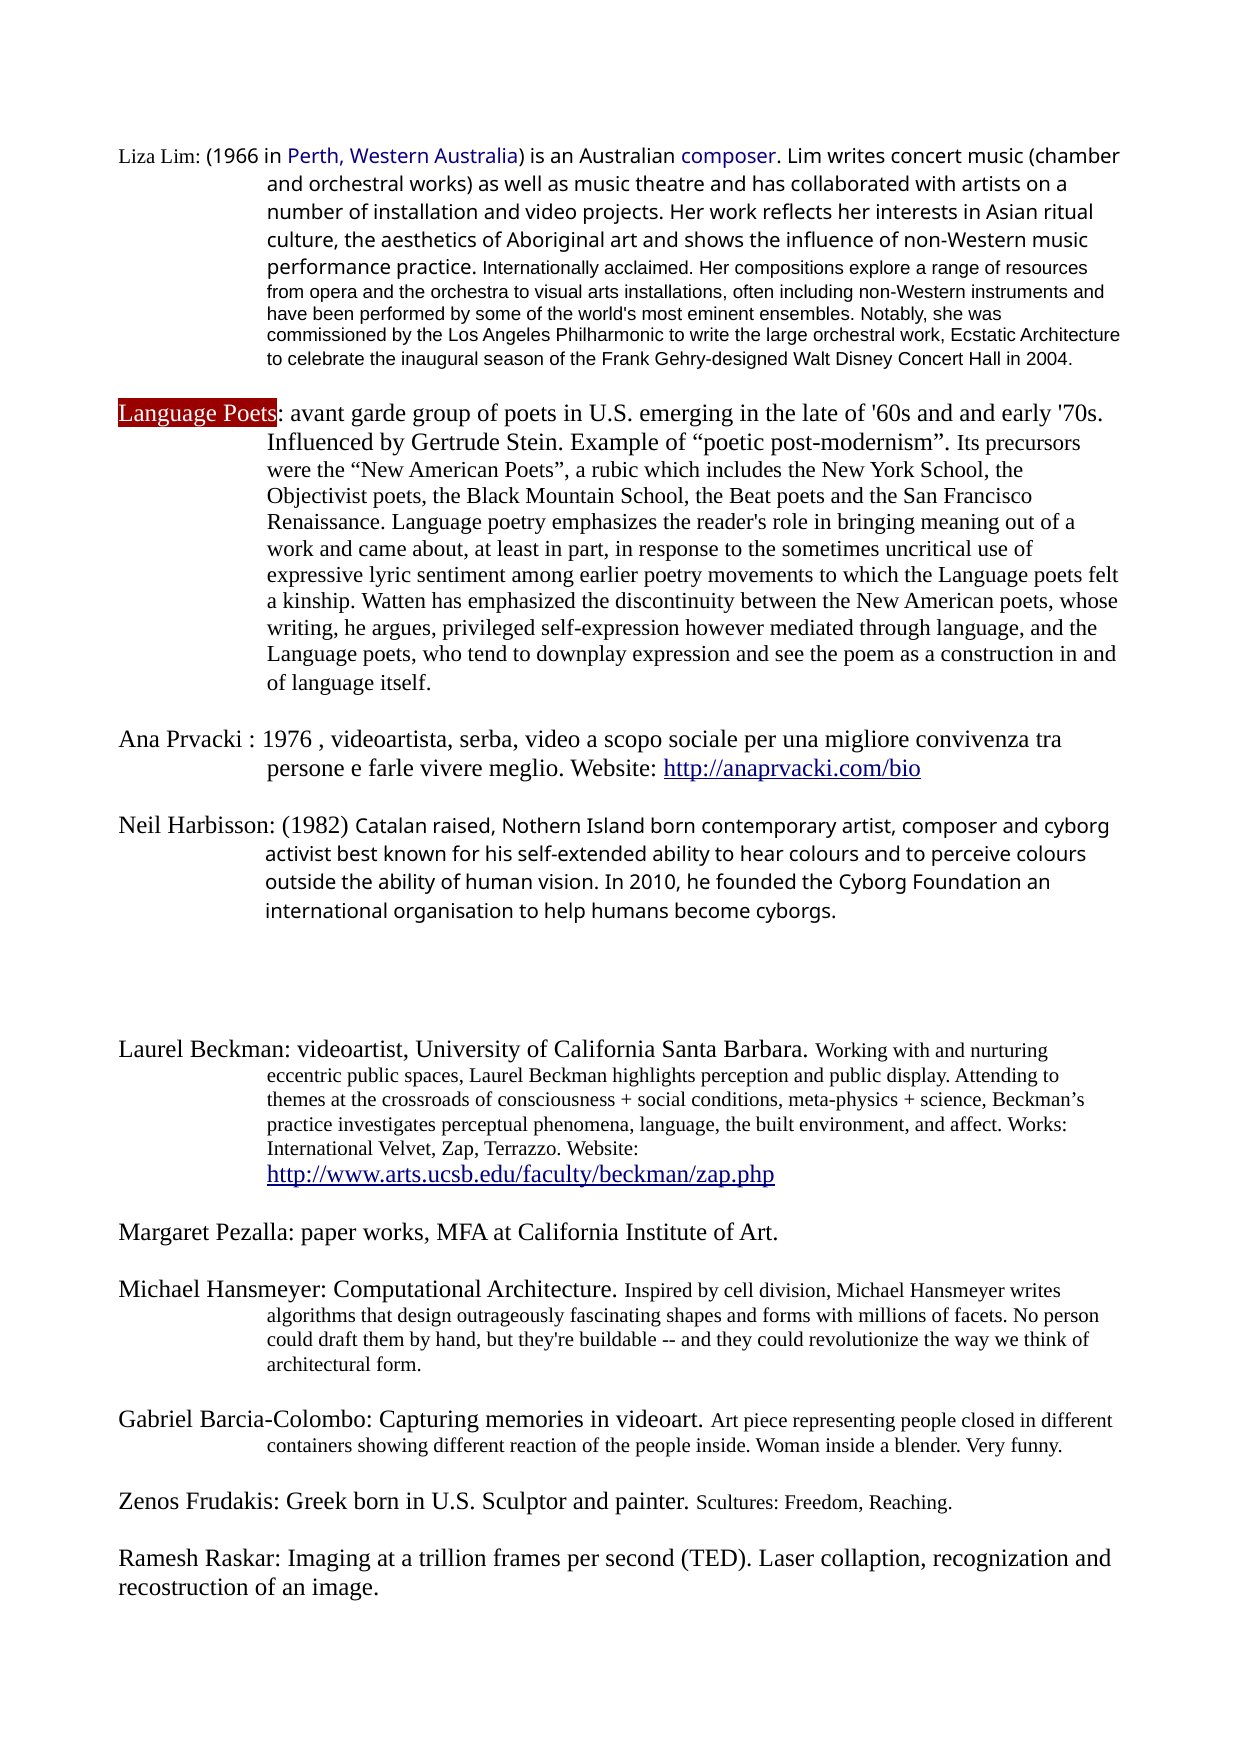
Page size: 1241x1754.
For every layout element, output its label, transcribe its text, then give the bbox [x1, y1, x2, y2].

text Ramesh Raskar: Imaging at a trillion frames per second (TED). Laser collaption, recognization and recostruction of an image. [118, 1543, 1122, 1601]
text Laurel Beckman: videoartist, University of California Santa Barbara. Working with and nurturing eccentric public spaces, Laurel Beckman highlights perception and public display. Attending to themes at the crossroads of consciousness + social conditions, meta-physics + science, Beckman’s practice investigates perceptual phenomena, language, the built environment, and affect. Works: International Velvet, Zap, Terrazzo. Website: http://www.arts.ucsb.edu/faculty/beckman/zap.php [118, 1034, 1122, 1188]
text Margaret Pezalla: paper works, MFA at California Institute of Art. [118, 1217, 1122, 1246]
text Zenos Frudakis: Greek born in U.S. Sculptor and painter. Scultures: Freedom, Reaching. [118, 1486, 1122, 1514]
text Ana Prvacki : 1976 , videoartista, serba, video a scopo sociale per una migliore convivenza tra persone e farle vivere meglio. Website: http://anaprvacki.com/bio [118, 724, 1122, 782]
text Neil Harbisson: (1982) Catalan raised, Nothern Island born contemporary artist, composer and cyborg activist best known for his self-extended ability to hear colours and to perceive colours outside the ability of human vision. In 2010, he founded the Cyborg Foundation an international organisation to help humans become cyborgs. [118, 810, 1122, 924]
text Michael Hansmeyer: Computational Architecture. Inspired by cell division, Michael Hansmeyer writes algorithms that design outrageously fascinating shapes and forms with millions of facets. No person could draft them by hand, but they're buildable -- and they could revolutionize the way we think of architectural form. [118, 1274, 1122, 1376]
text Liza Lim: (1966 in Perth, Western Australia) is an Australian composer. Lim writes concert music (chamber and orchestral works) as well as music theatre and has collaborated with artists on a number of installation and video projects. Her work reflects her interests in Asian ritual culture, the aesthetics of Aboriginal art and shows the influence of non-Western music performance practice. Internationally acclaimed. Her compositions explore a range of resources from opera and the orchestra to visual arts installations, often including non-Western instruments and have been performed by some of the world's most eminent ensembles. Notably, she was commissioned by the Los Angeles Philharmonic to write the large orchestral work, Ecstatic Architecture to celebrate the inaugural season of the Frank Gehry-designed Walt Disney Concert Hall in 2004. [118, 142, 1122, 369]
text Language Poets: avant garde group of poets in U.S. emerging in the late of '60s and and early '70s. Influenced by Gertrude Stein. Example of “poetic post-modernism”. Its precursors were the “New American Poets”, a rubic which includes the New York School, the Objectivist poets, the Black Mountain School, the Beat poets and the San Francisco Renaissance. Language poetry emphasizes the reader's role in bringing meaning out of a work and came about, at least in part, in response to the sometimes uncritical use of expressive lyric sentiment among earlier poetry movements to which the Language poets felt a kinship. Watten has emphasized the discontinuity between the New American poets, whose writing, he argues, privileged self-expression however mediated through language, and the Language poets, who tend to downplay expression and see the poem as a construction in and of language itself. [118, 398, 1122, 695]
text Gabriel Barcia-Colombo: Capturing memories in videoart. Art piece representing people closed in different containers showing different reaction of the people inside. Woman inside a blender. Very funny. [118, 1404, 1122, 1457]
